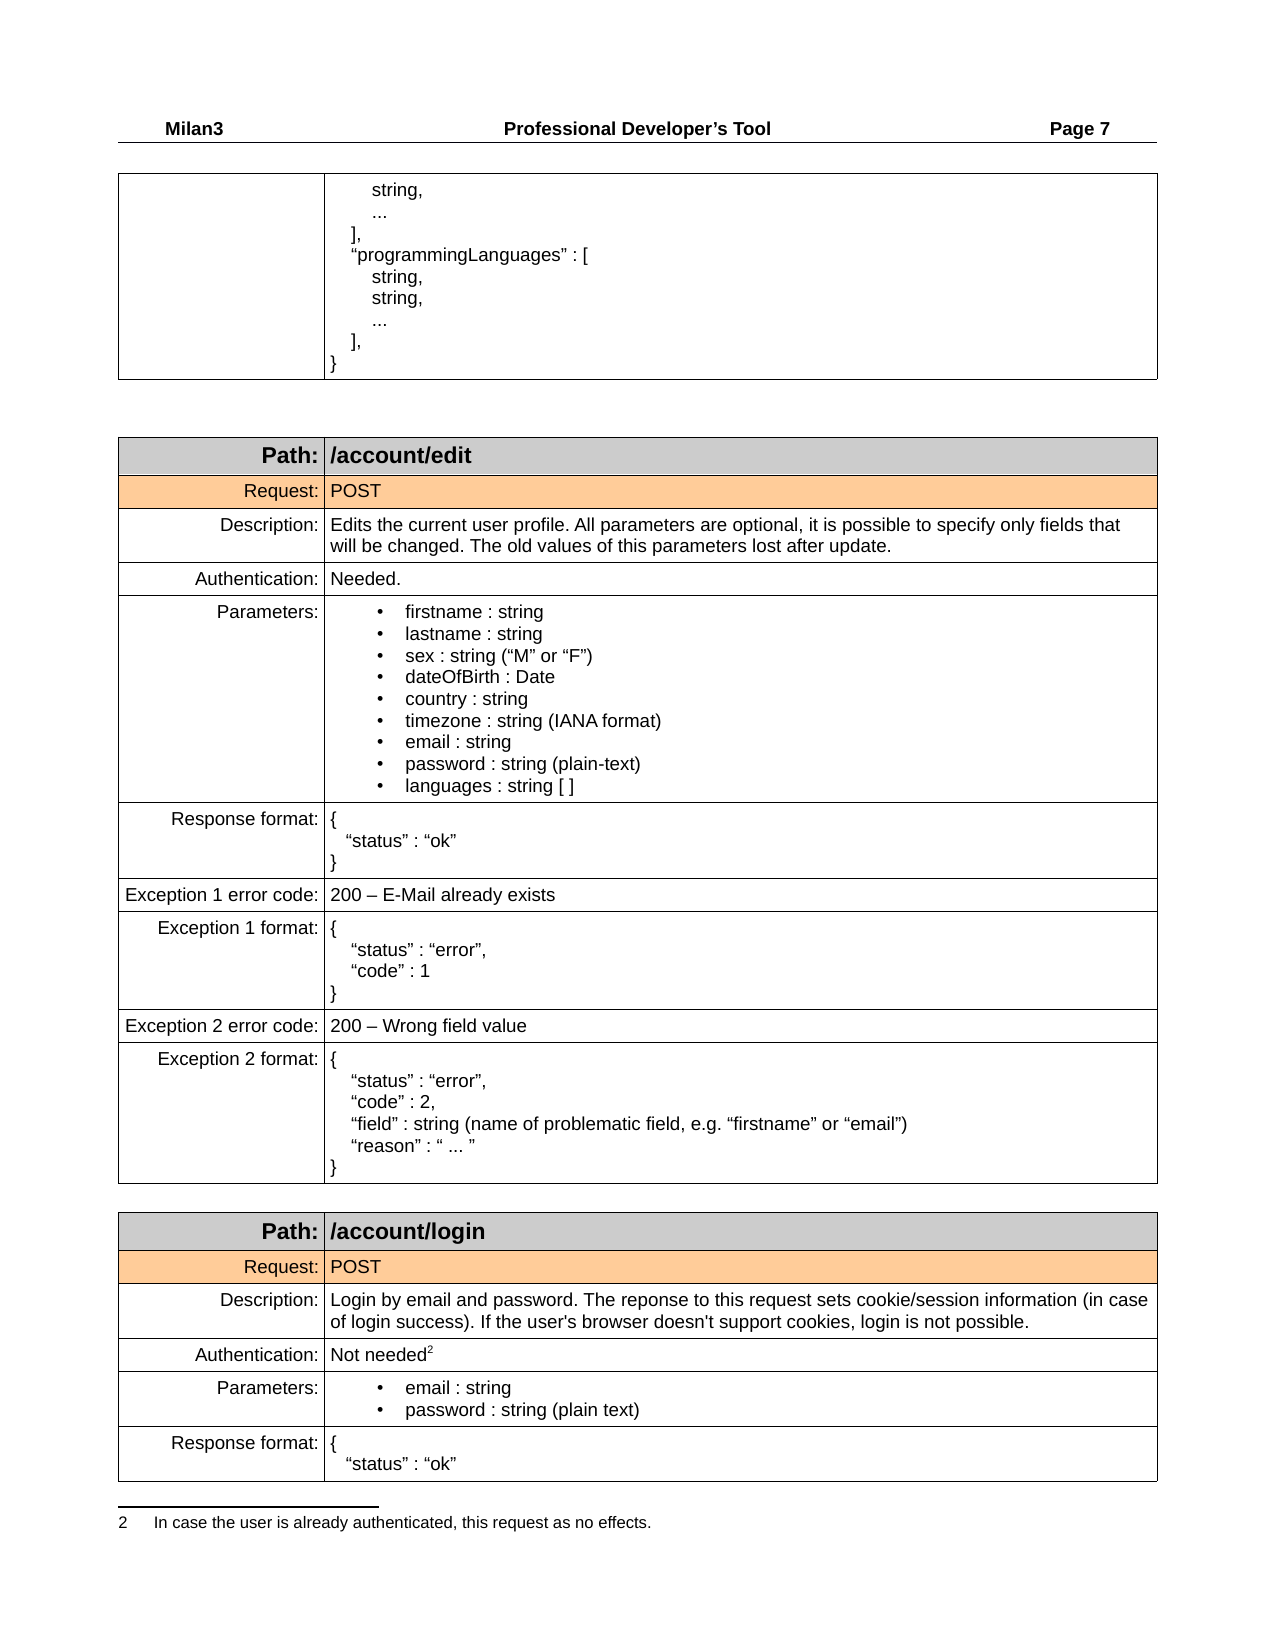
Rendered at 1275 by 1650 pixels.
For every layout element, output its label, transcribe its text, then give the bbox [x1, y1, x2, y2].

table_cell { “status” : “error”, “code” : 2, “field” : string (name of problematic field, e.g. “firstname” or “email”) “reason” : “ ... ” } [325, 1043, 1157, 1183]
table_cell Not needed [325, 1339, 1157, 1371]
table_cell Edits the current user profile. All parameters are optional, it is possible to specify only fields that will be changed. The old values of this parameters lost after update. [325, 509, 1157, 562]
table_cell POST [325, 476, 1157, 508]
table_cell POST [325, 1251, 1157, 1283]
table_cell Login by email and password. The reponse to this request sets cookie/session information (in case of login success). If the user's browser doesn't support cookies, login is not possible. [325, 1284, 1157, 1338]
table_header Path: [119, 1213, 324, 1250]
table_cell [119, 174, 324, 379]
table_cell Parameters: [119, 596, 324, 802]
table_cell Exception 2 error code: [119, 1010, 324, 1042]
table_cell 200 – Wrong field value [325, 1010, 1157, 1042]
table_cell firstname : string lastname : string sex : string (“M” or “F”) dateOfBirth : Date country : string timezone : string (IANA format) email : string password : string (plain-text) languages : string [ ] [325, 596, 1157, 802]
table_header /account/edit [325, 438, 1157, 474]
table_cell Response format: [119, 803, 324, 878]
table_cell Exception 1 error code: [119, 879, 324, 911]
table_cell email : string password : string (plain text) [325, 1372, 1157, 1426]
table_cell Authentication: [119, 563, 324, 595]
table_cell 200 – E-Mail already exists [325, 879, 1157, 911]
table_cell Description: [119, 1284, 324, 1338]
table_cell string, ... ], “programmingLanguages” : [ string, string, ... ], } [325, 174, 1157, 379]
table_cell Authentication: [119, 1339, 324, 1371]
table_cell Response format: [119, 1427, 324, 1481]
table_cell { “status” : “ok” [325, 1427, 1157, 1481]
table_cell Exception 2 format: [119, 1043, 324, 1183]
table_cell Request: [119, 1251, 324, 1283]
table_cell Needed. [325, 563, 1157, 595]
table_cell Description: [119, 509, 324, 562]
table_header Path: [119, 438, 324, 474]
table_cell Parameters: [119, 1372, 324, 1426]
table_cell { “status” : “ok” } [325, 803, 1157, 878]
table_cell { “status” : “error”, “code” : 1 } [325, 912, 1157, 1009]
table_cell Request: [119, 476, 324, 508]
table_cell Exception 1 format: [119, 912, 324, 1009]
table_header /account/login [325, 1213, 1157, 1250]
